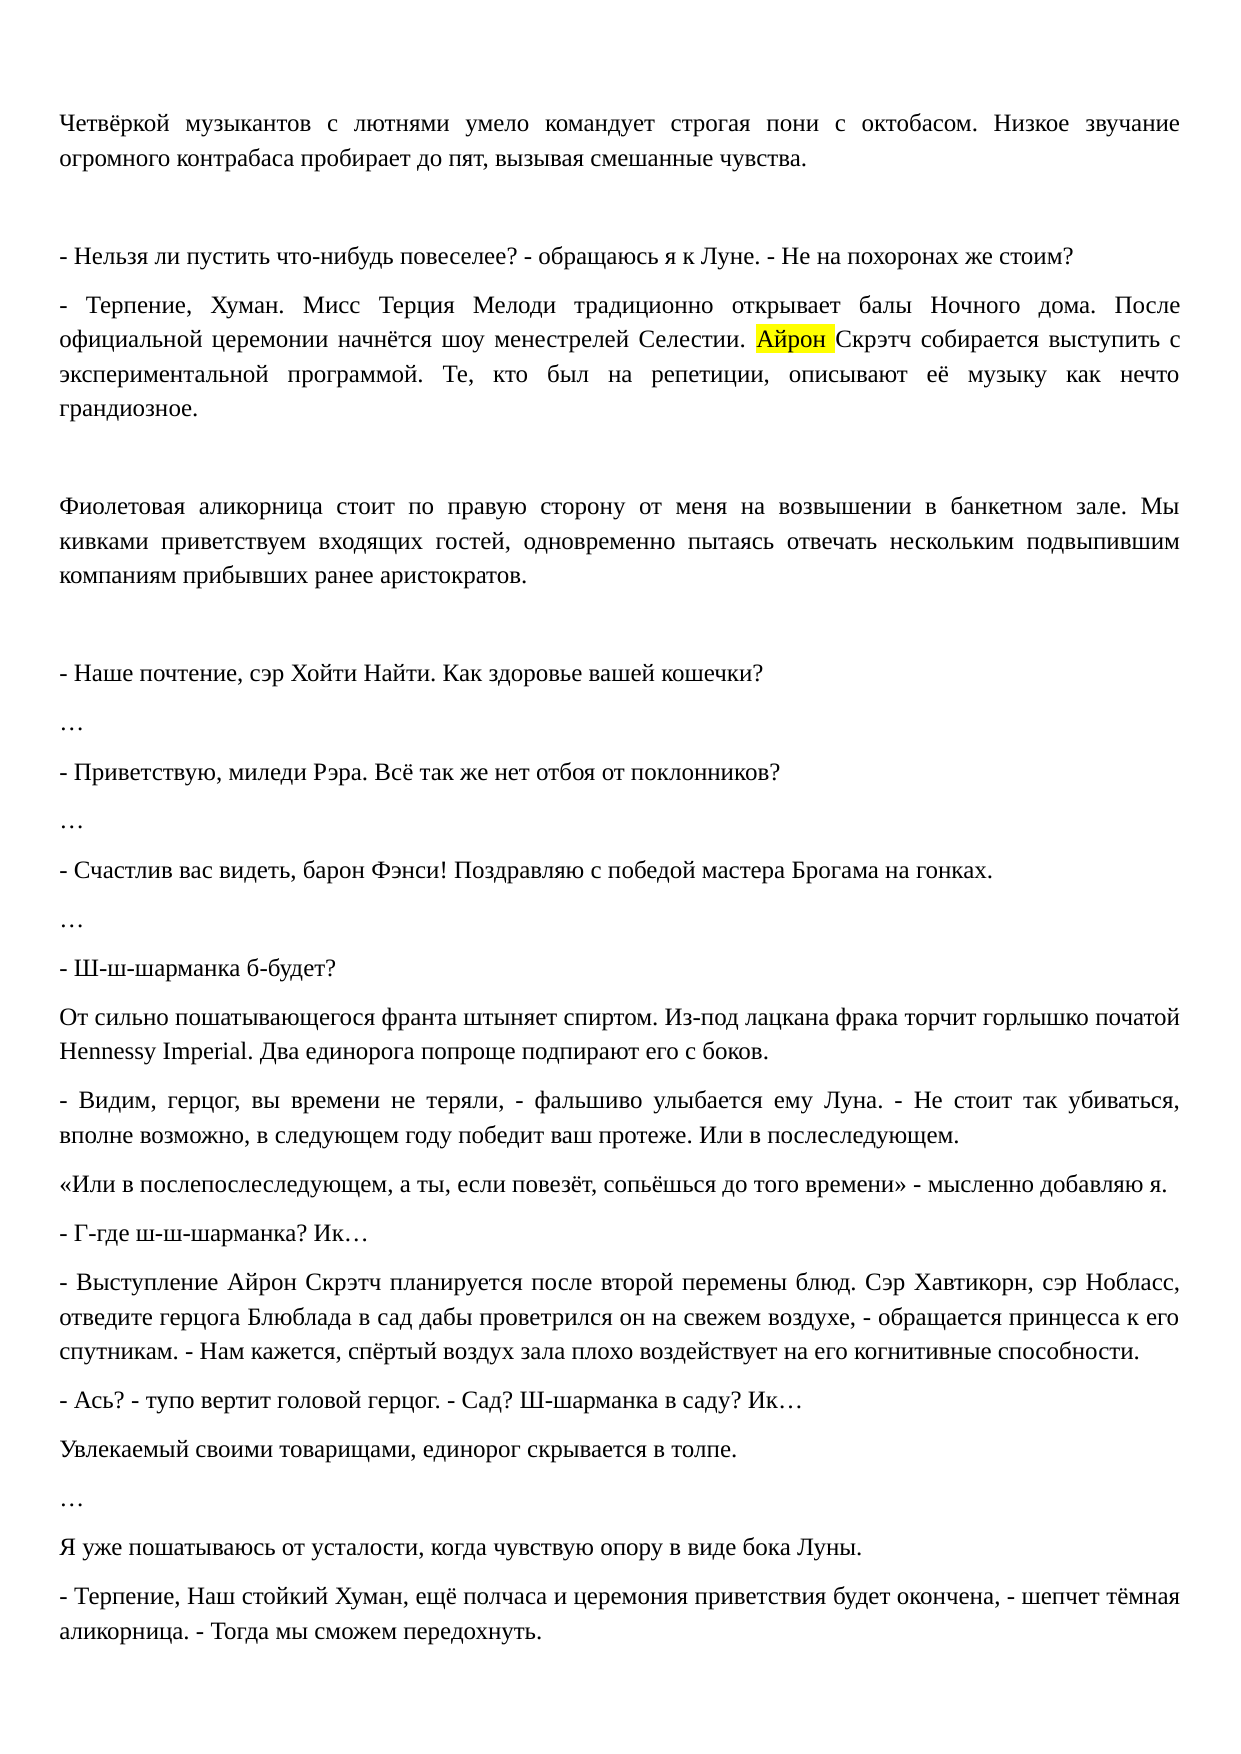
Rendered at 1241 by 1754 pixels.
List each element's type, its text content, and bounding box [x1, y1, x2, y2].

text … [59, 1483, 1181, 1512]
text - Нельзя ли пустить что-нибудь повеселее? - обращаюсь я к Луне. - Не на похоронах же стоим? [59, 241, 1181, 269]
text Фиолетовая аликорница стоит по правую сторону от меня на возвышении в банкетном зале. Мы кивками приветствуем входящих гостей, одновременно пытаясь отвечать нескольким подвыпившим компаниям прибывших ранее аристократов. [59, 491, 1181, 589]
text «Или в послепослеследующем, а ты, если повезёт, сопьёшься до того времени» - мысленно добавляю я. [59, 1169, 1181, 1198]
text - Г-где ш-ш-шарманка? Ик… [59, 1218, 1181, 1247]
text Четвёркой музыкантов с лютнями умело командует строгая пони с октобасом. Низкое звучание огромного контрабаса пробирает до пят, вызывая смешанные чувства. [59, 108, 1181, 171]
text - Ась? - тупо вертит головой герцог. - Сад? Ш-шарманка в саду? Ик… [59, 1385, 1181, 1414]
text От сильно пошатывающегося франта штыняет спиртом. Из-под лацкана фрака торчит горлышко початой Hennessy Imperial. Два единорога попроще подпирают его с боков. [59, 1002, 1181, 1065]
text Я уже пошатываюсь от усталости, когда чувствую опору в виде бока Луны. [59, 1532, 1181, 1561]
text … [59, 904, 1181, 932]
text - Наше почтение, сэр Хойти Найти. Как здоровье вашей кошечки? [59, 658, 1181, 687]
text Увлекаемый своими товарищами, единорог скрывается в толпе. [59, 1434, 1181, 1463]
text - Выступление Айрон Скрэтч планируется после второй перемены блюд. Сэр Хавтикорн, сэр Нобласc, отведите герцога Блюблада в сад дабы проветрился он на свежем воздухе, - обращается принцесса к его спутникам. - Нам кажется, спёртый воздух зала плохо воздействует на его когнитивные способности. [59, 1267, 1181, 1365]
text - Ш-ш-шарманка б-будет? [59, 953, 1181, 982]
text … [59, 707, 1181, 736]
text - Терпение, Наш стойкий Хуман, ещё полчаса и церемония приветствия будет окончена, - шепчет тёмная аликорница. - Тогда мы сможем передохнуть. [59, 1581, 1181, 1644]
text - Терпение, Хуман. Мисс Терция Мелоди традиционно открывает балы Ночного дома. После официальной церемонии начнётся шоу менестрелей Селестии. Айрон Скрэтч собирается выступить с экспериментальной программой. Те, кто был на репетиции, описывают её музыку как нечто грандиозное. [59, 290, 1181, 422]
text … [59, 806, 1181, 834]
text - Счастлив вас видеть, барон Фэнси! Поздравляю с победой мастера Брогама на гонках. [59, 855, 1181, 883]
text - Видим, герцог, вы времени не теряли, - фальшиво улыбается ему Луна. - Не стоит так убиваться, вполне возможно, в следующем году победит ваш протеже. Или в послеследующем. [59, 1085, 1181, 1149]
text - Приветствую, миледи Рэра. Всё так же нет отбоя от поклонников? [59, 757, 1181, 785]
